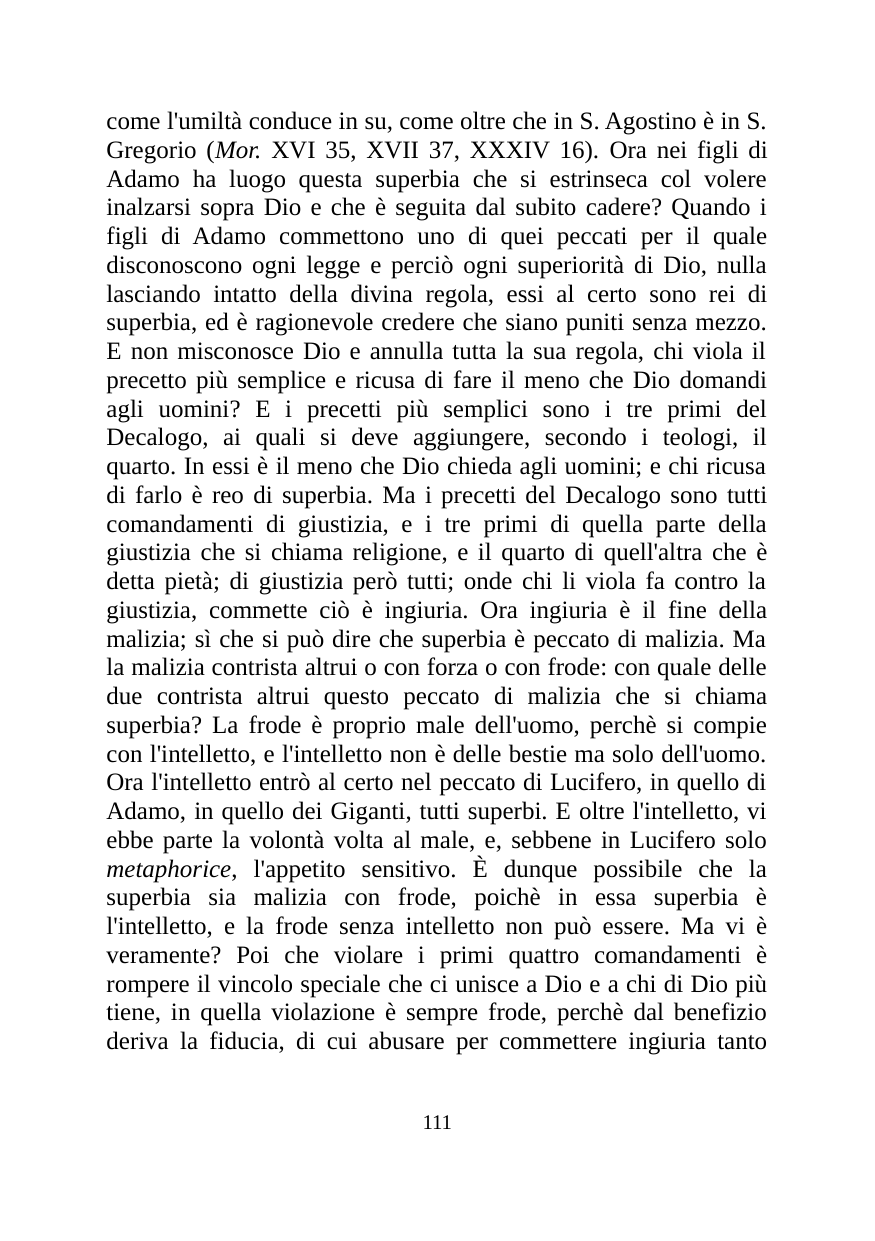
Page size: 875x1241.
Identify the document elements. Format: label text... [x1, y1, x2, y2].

text come l'umiltà conduce in su, come oltre che in S. Agostino è in S. Gregorio (Mor. XVI 35, XVII 37, XXXIV 16). Ora nei figli di Adamo ha luogo questa superbia che si estrinseca col volere inalzarsi sopra Dio e che è seguita dal subito cadere? Quando i figli di Adamo commettono uno di quei peccati per il quale disconoscono ogni legge e perciò ogni superiorità di Dio, nulla lasciando intatto della divina regola, essi al certo sono rei di superbia, ed è ragionevole credere che siano puniti senza mezzo. E non misconosce Dio e annulla tutta la sua regola, chi viola il precetto più semplice e ricusa di fare il meno che Dio domandi agli uomini? E i precetti più semplici sono i tre primi del Decalogo, ai quali si deve aggiungere, secondo i teologi, il quarto. In essi è il meno che Dio chieda agli uomini; e chi ricusa di farlo è reo di superbia. Ma i precetti del Decalogo sono tutti comandamenti di giustizia, e i tre primi di quella parte della giustizia che si chiama religione, e il quarto di quell'altra che è detta pietà; di giustizia però tutti; onde chi li viola fa contro la giustizia, commette ciò è ingiuria. Ora ingiuria è il fine della malizia; sì che si può dire che superbia è peccato di malizia. Ma la malizia contrista altrui o con forza o con frode: con quale delle due contrista altrui questo peccato di malizia che si chiama superbia? La frode è proprio male dell'uomo, perchè si compie con l'intelletto, e l'intelletto non è delle bestie ma solo dell'uomo. Ora l'intelletto entrò al certo nel peccato di Lucifero, in quello di Adamo, in quello dei Giganti, tutti superbi. E oltre l'intelletto, vi ebbe parte la volontà volta al male, e, sebbene in Lucifero solo metaphorice, l'appetito sensitivo. È dunque possibile che la superbia sia malizia con frode, poichè in essa superbia è l'intelletto, e la frode senza intelletto non può essere. Ma vi è veramente? Poi che violare i primi quattro comandamenti è rompere il vincolo speciale che ci unisce a Dio e a chi di Dio più tiene, in quella violazione è sempre frode, perchè dal benefizio deriva la fiducia, di cui abusare per commettere ingiuria tanto [106, 106, 768, 1055]
